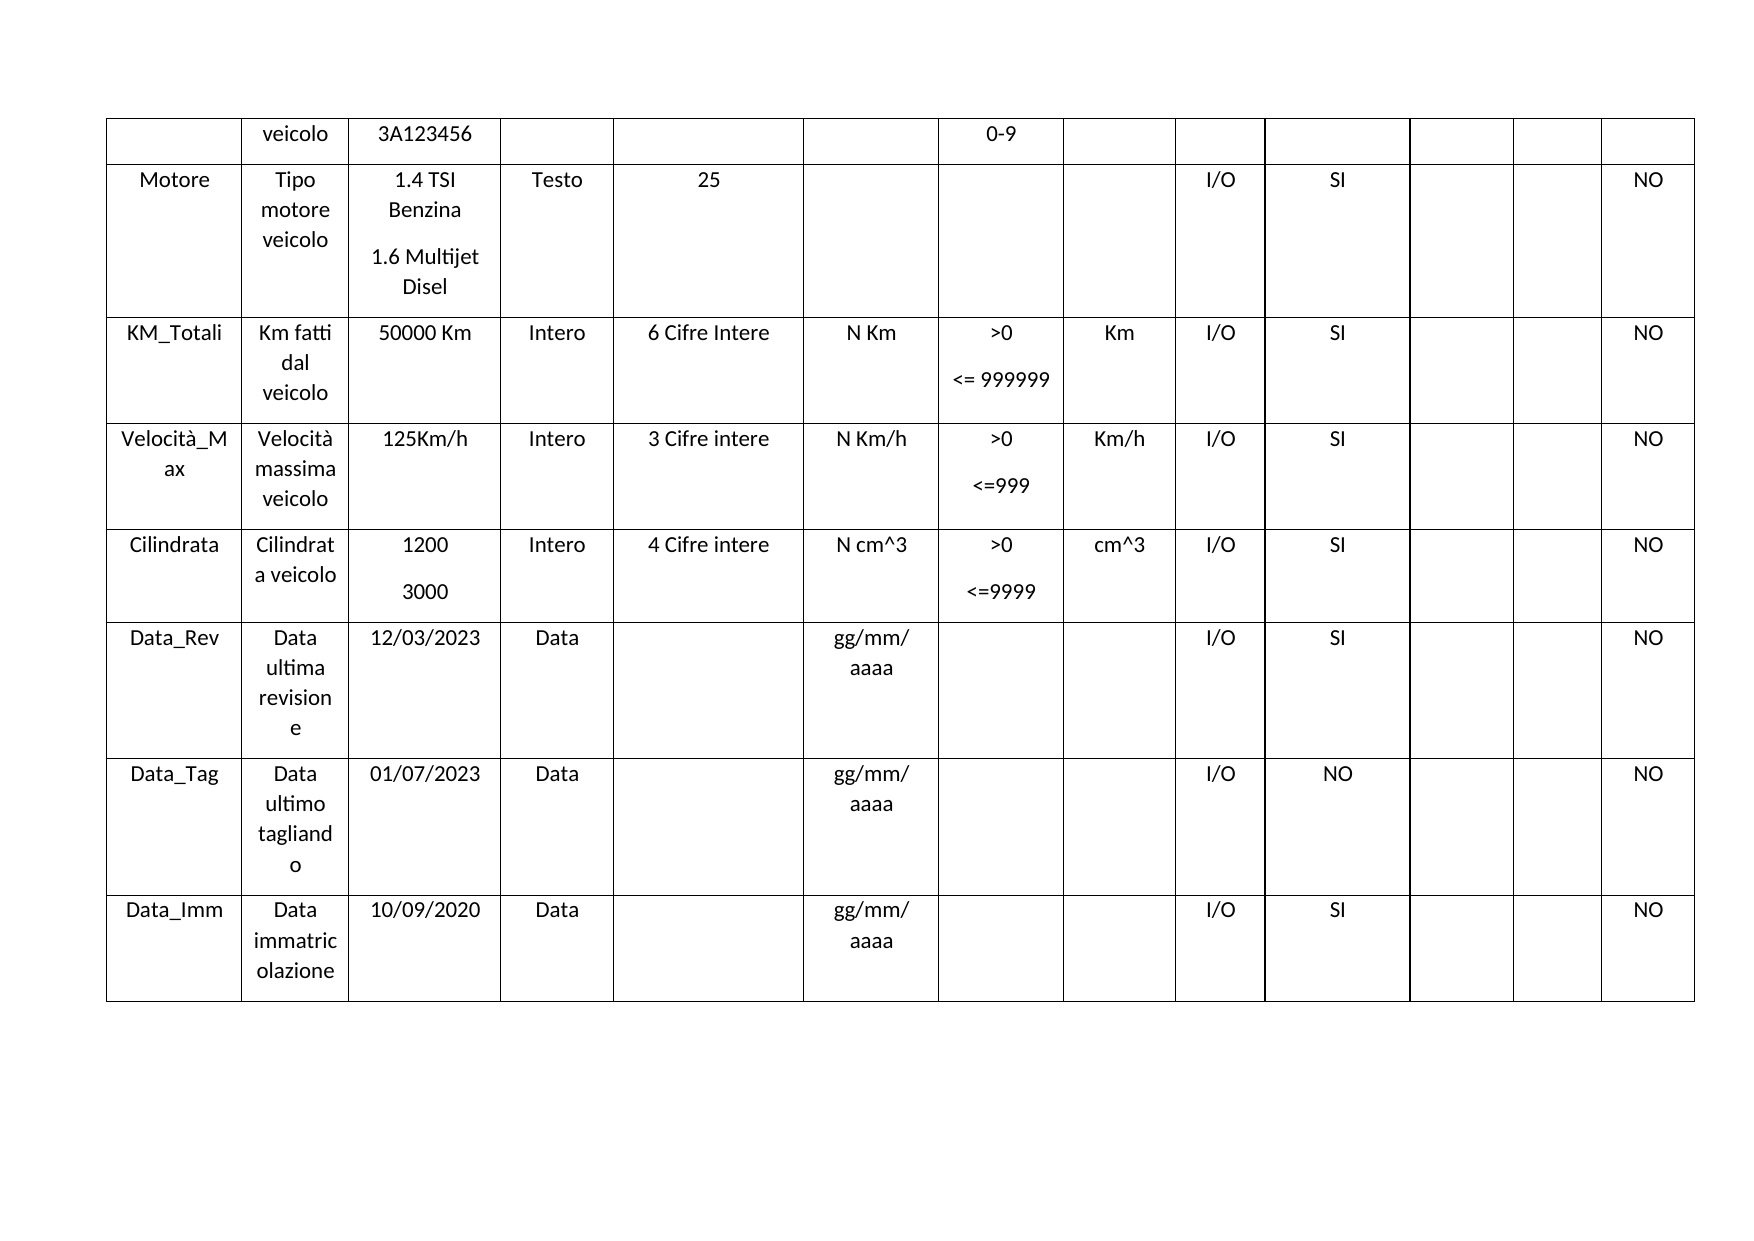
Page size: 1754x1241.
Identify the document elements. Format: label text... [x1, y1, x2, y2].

table_cell Data ultimo tagliando [242, 759, 348, 894]
table_cell SI [1266, 318, 1409, 423]
table_cell [614, 119, 803, 164]
table_cell Velocità massima veicolo [242, 424, 348, 529]
table_cell I/O [1176, 165, 1264, 317]
table_cell I/O [1176, 424, 1264, 529]
table_cell NO [1266, 759, 1409, 894]
table_cell [1514, 119, 1601, 164]
table_cell SI [1266, 896, 1409, 1001]
table_cell [1266, 119, 1409, 164]
table_cell [939, 896, 1063, 1001]
table_cell [614, 896, 803, 1001]
table_cell NO [1602, 623, 1694, 758]
table_cell [1602, 119, 1694, 164]
table_cell >0 <=999 [939, 424, 1063, 529]
table_cell [1514, 530, 1601, 622]
table_cell Data_Tag [107, 759, 241, 894]
table_cell [939, 623, 1063, 758]
table_cell 125Km/h [349, 424, 500, 529]
table_cell [1064, 623, 1175, 758]
table_cell Intero [501, 318, 613, 423]
table_cell Data ultima revisione [242, 623, 348, 758]
table_cell [1064, 896, 1175, 1001]
table_cell Velocità_Max [107, 424, 241, 529]
table_cell [1514, 759, 1601, 894]
table_cell Data_Rev [107, 623, 241, 758]
table_cell [1411, 424, 1513, 529]
table_cell I/O [1176, 896, 1264, 1001]
table_cell Data immatricolazione [242, 896, 348, 1001]
table_cell [939, 759, 1063, 894]
table_cell [1064, 119, 1175, 164]
table_cell [1514, 623, 1601, 758]
table_cell Intero [501, 424, 613, 529]
table_cell [1514, 318, 1601, 423]
table_cell Data [501, 896, 613, 1001]
table_cell Cilindrata [107, 530, 241, 622]
table_cell gg/mm/aaaa [804, 623, 938, 758]
table_cell Intero [501, 530, 613, 622]
table_cell [939, 165, 1063, 317]
table_cell NO [1602, 165, 1694, 317]
table_cell [1176, 119, 1264, 164]
table_cell [1411, 896, 1513, 1001]
table_cell SI [1266, 424, 1409, 529]
table_cell Data_Imm [107, 896, 241, 1001]
table_cell 3 Cifre intere [614, 424, 803, 529]
table_cell [1514, 424, 1601, 529]
table_cell 4 Cifre intere [614, 530, 803, 622]
table_cell I/O [1176, 623, 1264, 758]
table_cell SI [1266, 165, 1409, 317]
table_cell N Km/h [804, 424, 938, 529]
table_cell Km [1064, 318, 1175, 423]
table_cell [1411, 623, 1513, 758]
table_cell 6 Cifre Intere [614, 318, 803, 423]
table_cell [614, 623, 803, 758]
table_cell >0 <= 999999 [939, 318, 1063, 423]
table_cell [1411, 759, 1513, 894]
table_cell [614, 759, 803, 894]
table_cell >0 <=9999 [939, 530, 1063, 622]
table_cell Km fatti dal veicolo [242, 318, 348, 423]
table_cell [1411, 119, 1513, 164]
table_cell [1514, 165, 1601, 317]
table_cell Testo [501, 165, 613, 317]
table_cell 10/09/2020 [349, 896, 500, 1001]
table_cell cm^3 [1064, 530, 1175, 622]
table_cell I/O [1176, 318, 1264, 423]
table_cell NO [1602, 424, 1694, 529]
table_cell NO [1602, 759, 1694, 894]
table_cell NO [1602, 318, 1694, 423]
table_cell I/O [1176, 530, 1264, 622]
table_cell [1064, 165, 1175, 317]
table_cell Km/h [1064, 424, 1175, 529]
table_cell [501, 119, 613, 164]
table_cell Data [501, 623, 613, 758]
table_cell 50000 Km [349, 318, 500, 423]
table_cell Data [501, 759, 613, 894]
table_cell KM_Totali [107, 318, 241, 423]
table_cell 1200 3000 [349, 530, 500, 622]
table_cell Cilindrata veicolo [242, 530, 348, 622]
table_cell [804, 165, 938, 317]
table_cell N cm^3 [804, 530, 938, 622]
table_cell 3A123456 [349, 119, 500, 164]
table_cell I/O [1176, 759, 1264, 894]
table_cell N Km [804, 318, 938, 423]
table_cell Tipo motore veicolo [242, 165, 348, 317]
table_cell Motore [107, 165, 241, 317]
table_cell [1514, 896, 1601, 1001]
table_cell 0-9 [939, 119, 1063, 164]
table_cell [1064, 759, 1175, 894]
table_cell SI [1266, 623, 1409, 758]
table_cell gg/mm/aaaa [804, 896, 938, 1001]
table_cell 12/03/2023 [349, 623, 500, 758]
table_cell 25 [614, 165, 803, 317]
table_cell NO [1602, 530, 1694, 622]
table_cell [107, 119, 241, 164]
table_cell 1.4 TSI Benzina 1.6 Multijet Disel [349, 165, 500, 317]
table_cell [1411, 530, 1513, 622]
table_cell veicolo [242, 119, 348, 164]
table_cell SI [1266, 530, 1409, 622]
table_cell [804, 119, 938, 164]
table_cell NO [1602, 896, 1694, 1001]
table_cell 01/07/2023 [349, 759, 500, 894]
table_cell gg/mm/aaaa [804, 759, 938, 894]
table_cell [1411, 318, 1513, 423]
table_cell [1411, 165, 1513, 317]
